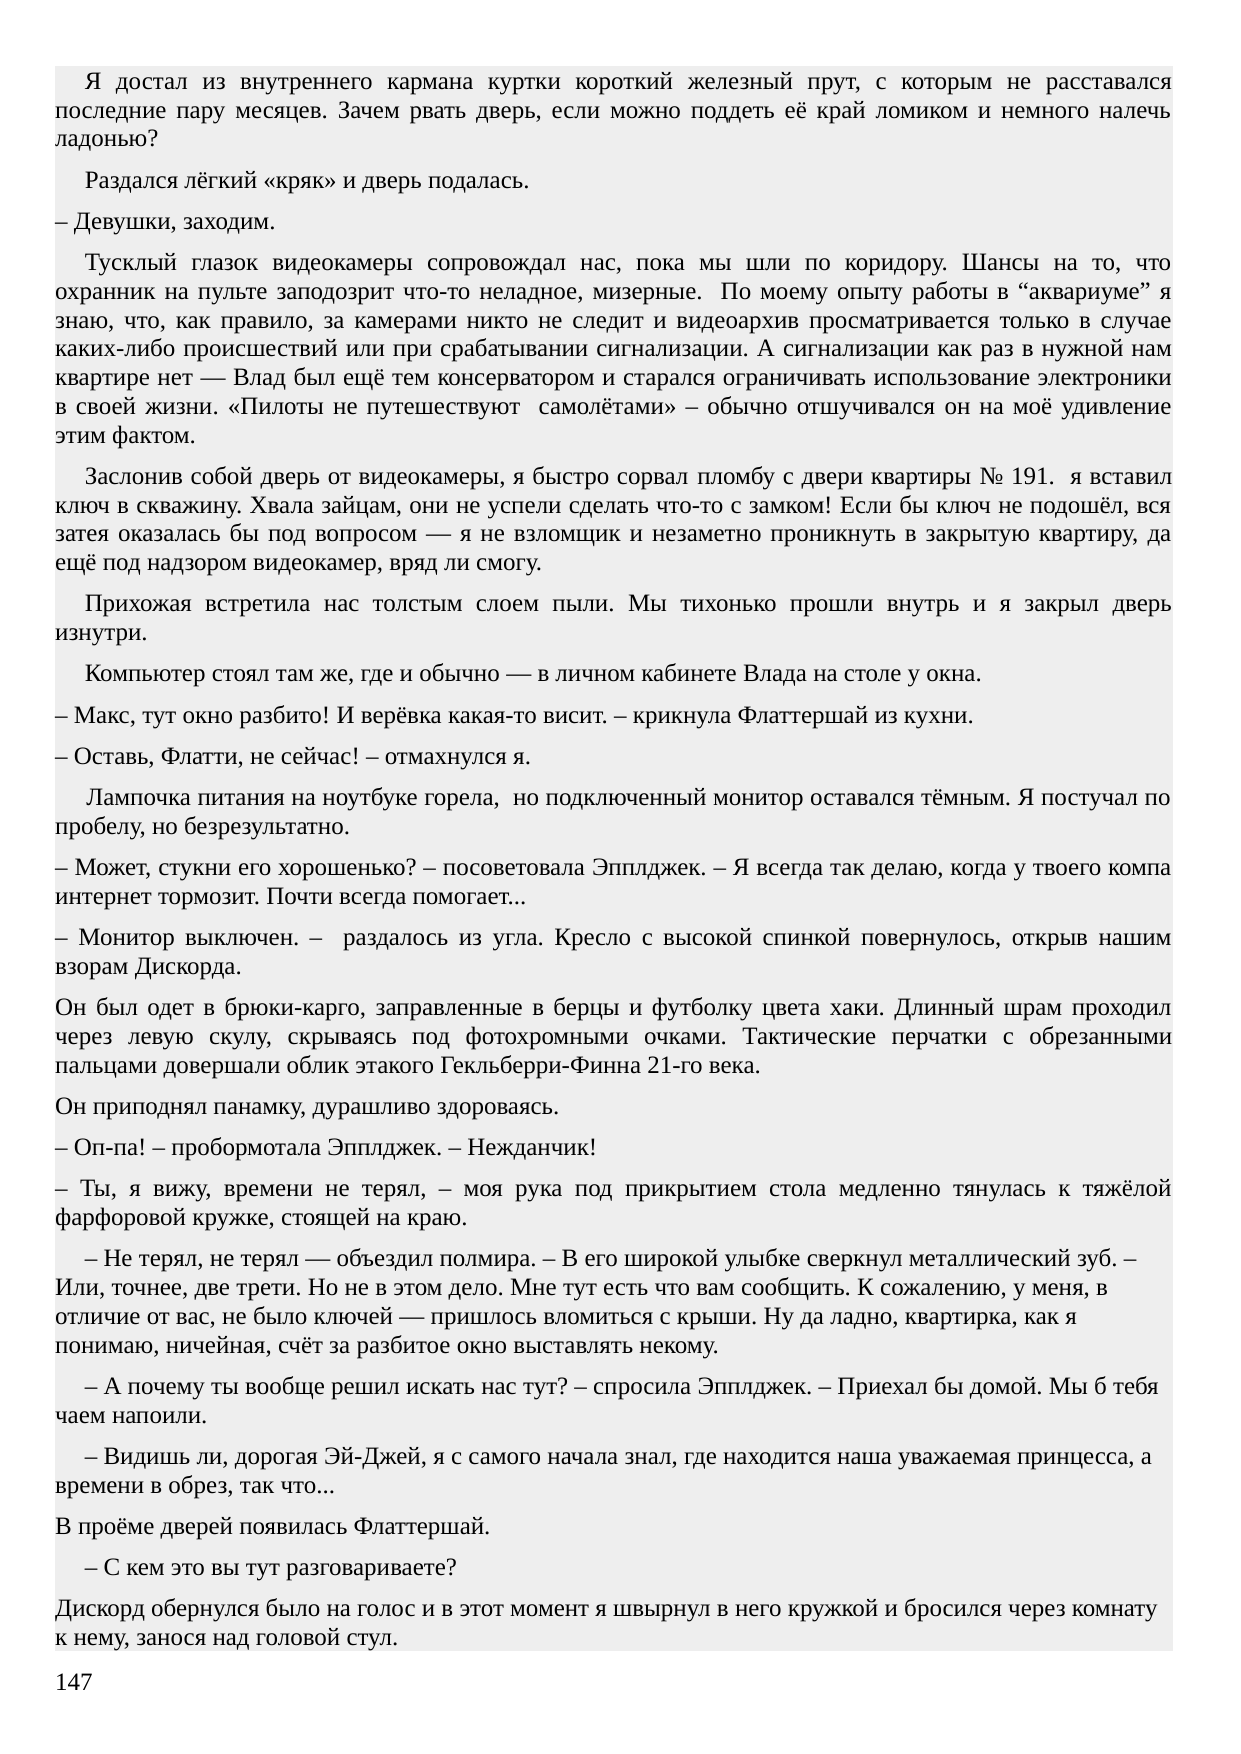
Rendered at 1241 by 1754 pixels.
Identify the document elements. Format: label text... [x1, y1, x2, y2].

text Лампочка питания на ноутбуке горела, но подключенный монитор оставался тёмным. Я постучал по пробелу, но безрезультатно. [55, 782, 1173, 840]
list Дискорд обернулся было на голос и в этот момент я швырнул в него кружкой и бросился через комнату к нему, занося над головой стул. [55, 1593, 1173, 1651]
text В проёме дверей появилась Флаттершай. [55, 1511, 1173, 1540]
text Прихожая встретила нас толстым слоем пыли. Мы тихонько прошли внутрь и я закрыл дверь изнутри. [55, 588, 1173, 646]
text – Не терял, не терял — объездил полмира. – В его широкой улыбке сверкнул металлический зуб. – Или, точнее, две трети. Но не в этом дело. Мне тут есть что вам сообщить. К сожалению, у меня, в отличие от вас, не было ключей — пришлось вломиться с крыши. Ну да ладно, квартирка, как я понимаю, ничейная, счёт за разбитое окно выставлять некому. [55, 1243, 1173, 1358]
text – Оп-па! – пробормотала Эпплджек. – Нежданчик! [55, 1132, 1173, 1161]
text Заслонив собой дверь от видеокамеры, я быстро сорвал пломбу с двери квартиры № 191. я вставил ключ в скважину. Хвала зайцам, они не успели сделать что-то с замком! Если бы ключ не подошёл, вся затея оказалась бы под вопросом — я не взломщик и незаметно проникнуть в закрытую квартиру, да ещё под надзором видеокамер, вряд ли смогу. [55, 461, 1173, 576]
text – С кем это вы тут разговариваете? [55, 1552, 1173, 1581]
text – Ты, я вижу, времени не терял, – моя рука под прикрытием стола медленно тянулась к тяжёлой фарфоровой кружке, стоящей на краю. [55, 1173, 1173, 1231]
text – Оставь, Флатти, не сейчас! – отмахнулся я. [55, 741, 1173, 770]
text Я достал из внутреннего кармана куртки короткий железный прут, с которым не расставался последние пару месяцев. Зачем рвать дверь, если можно поддеть её край ломиком и немного налечь ладонью? [55, 66, 1173, 152]
text – Макс, тут окно разбито! И верёвка какая-то висит. – крикнула Флаттершай из кухни. [55, 700, 1173, 728]
text – Девушки, заходим. [55, 206, 1173, 235]
text – Монитор выключен. – раздалось из угла. Кресло с высокой спинкой повернулось, открыв нашим взорам Дискорда. [55, 922, 1173, 980]
text – А почему ты вообще решил искать нас тут? – спросила Эпплджек. – Приехал бы домой. Мы б тебя чаем напоили. [55, 1371, 1173, 1428]
text – Видишь ли, дорогая Эй-Джей, я с самого начала знал, где находится наша уважаемая принцесса, а времени в обрез, так что... [55, 1441, 1173, 1498]
text Он был одет в брюки-карго, заправленные в берцы и футболку цвета хаки. Длинный шрам проходил через левую скулу, скрываясь под фотохромными очками. Тактические перчатки с обрезанными пальцами довершали облик этакого Гекльберри-Финна 21-го века. [55, 992, 1173, 1078]
text – Может, стукни его хорошенько? – посоветовала Эпплджек. – Я всегда так делаю, когда у твоего компа интернет тормозит. Почти всегда помогает... [55, 852, 1173, 910]
text Раздался лёгкий «кряк» и дверь подалась. [55, 165, 1173, 193]
text Тусклый глазок видеокамеры сопровождал нас, пока мы шли по коридору. Шансы на то, что охранник на пульте заподозрит что-то неладное, мизерные. По моему опыту работы в “аквариуме” я знаю, что, как правило, за камерами никто не следит и видеоархив просматривается только в случае каких-либо происшествий или при срабатывании сигнализации. А сигнализации как раз в нужной нам квартире нет — Влад был ещё тем консерватором и старался ограничивать использование электроники в своей жизни. «Пилоты не путешествуют самолётами» – обычно отшучивался он на моё удивление этим фактом. [55, 247, 1173, 448]
text Он приподнял панамку, дурашливо здороваясь. [55, 1091, 1173, 1120]
text Компьютер стоял там же, где и обычно — в личном кабинете Влада на столе у окна. [55, 658, 1173, 687]
